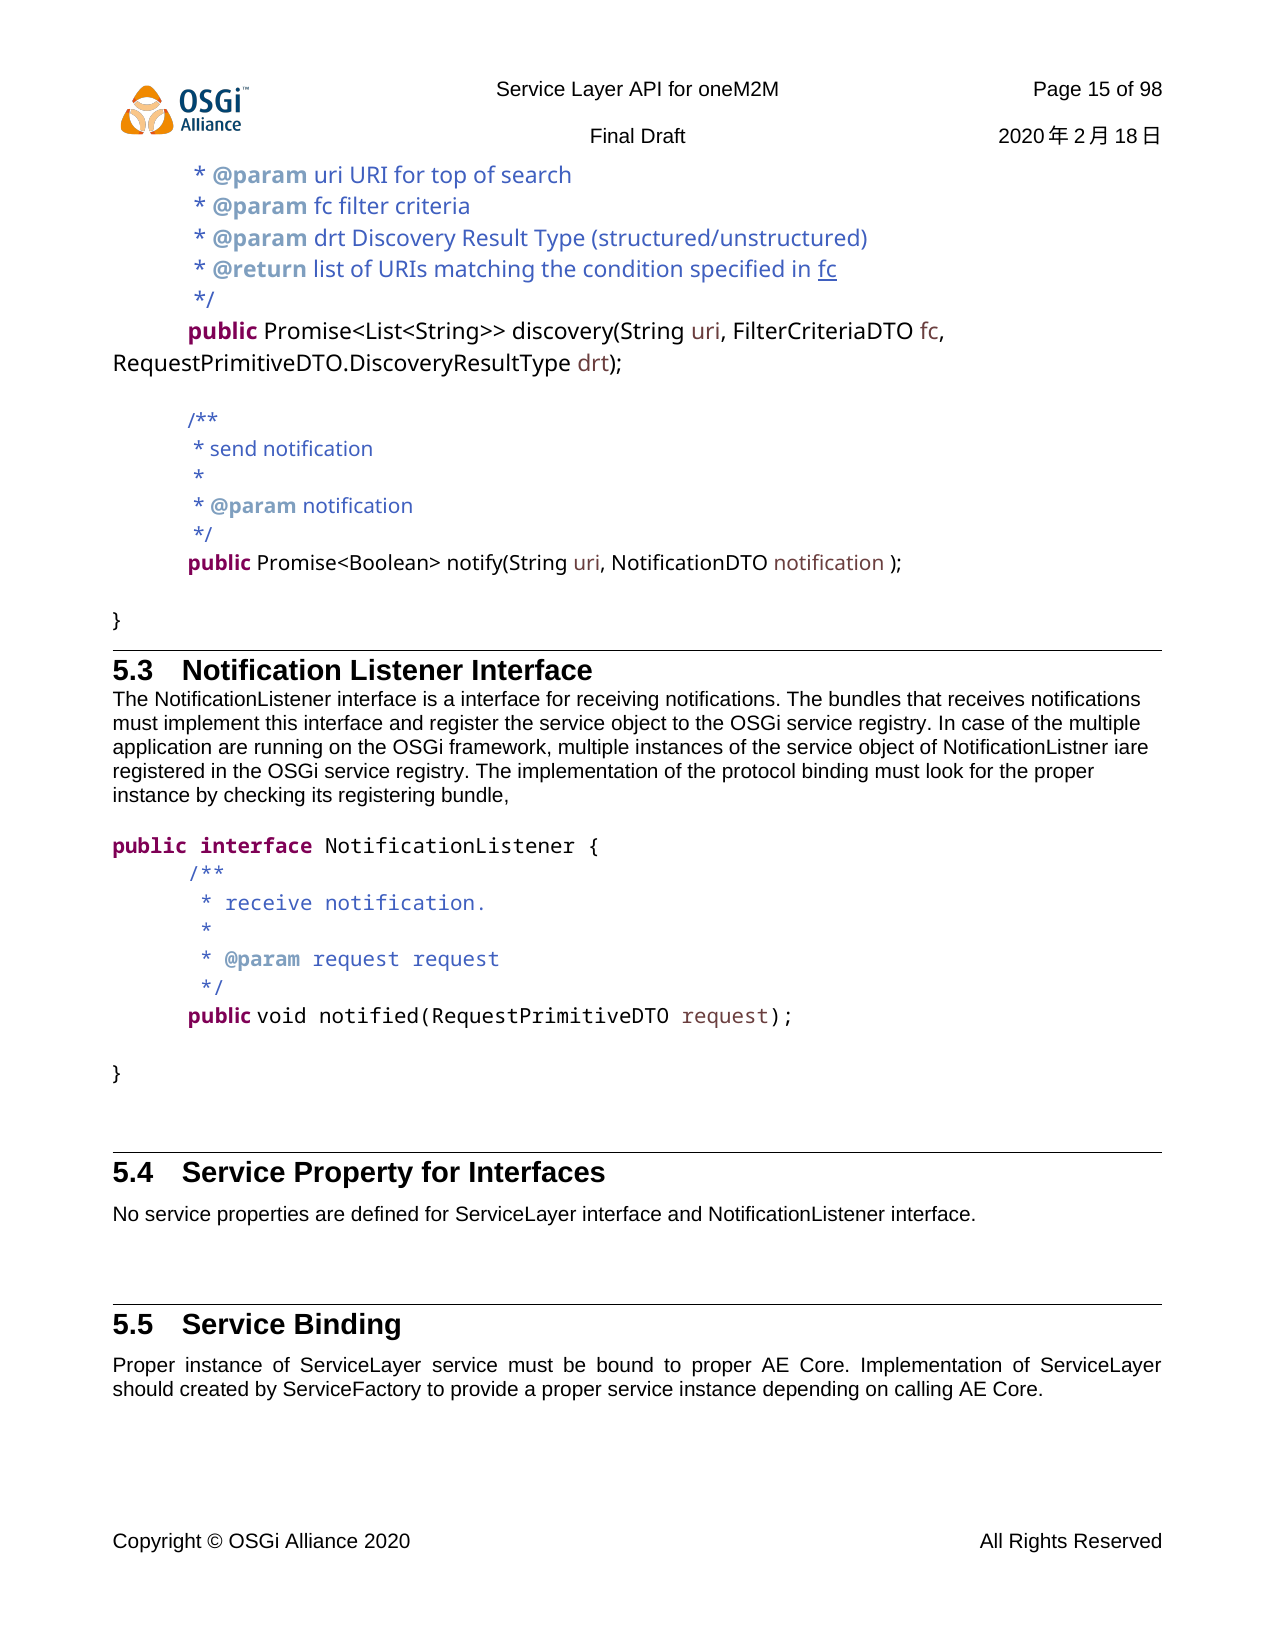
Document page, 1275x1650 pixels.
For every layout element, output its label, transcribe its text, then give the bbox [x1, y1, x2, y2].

text * @param request request [112, 944, 1162, 973]
text Proper instance of ServiceLayer service must be bound to proper AE Core. Implementation of ServiceLayer should created by ServiceFactory to provide a proper service instance depending on calling AE Core. [112, 1353, 1162, 1401]
text * @param drt Discovery Result Type (structured/unstructured) [112, 221, 1162, 253]
subtitle Service Binding [112, 1305, 1162, 1340]
text */ [112, 520, 1162, 548]
text * @return list of URIs matching the condition specified in fc [112, 253, 1162, 284]
subtitle Service Property for Interfaces [112, 1153, 1162, 1189]
text /** [112, 406, 1162, 434]
text } [112, 1058, 1162, 1087]
text } [112, 605, 1162, 634]
text * [112, 463, 1162, 491]
text public Promise<List<String>> discovery(String uri, FilterCriteriaDTO fc, RequestPrimitiveDTO.DiscoveryResultType drt); [112, 315, 1162, 378]
text No service properties are defined for ServiceLayer interface and NotificationListener interface. [112, 1201, 1162, 1225]
text public interface NotificationListener { [112, 831, 1162, 859]
text * [112, 916, 1162, 944]
text * @param uri URI for top of search [112, 159, 1162, 190]
text The NotificationListener interface is a interface for receiving notifications. The bundles that receives notifications must implement this interface and register the service object to the OSGi service registry. In case of the multiple application are running on the OSGi framework, multiple instances of the service object of NotificationListner iare registered in the OSGi service registry. The implementation of the protocol binding must look for the proper instance by checking its registering bundle, [112, 687, 1162, 807]
text /** [112, 859, 1162, 888]
text * @param fc filter criteria [112, 190, 1162, 221]
text * @param notification [112, 491, 1162, 520]
subtitle Notification Listener Interface [112, 651, 1162, 687]
text public void notified(RequestPrimitiveDTO request); [112, 1001, 1162, 1030]
picture [113, 78, 257, 142]
text * receive notification. [112, 888, 1162, 916]
text */ [112, 973, 1162, 1001]
text */ [112, 284, 1162, 315]
text * send notification [112, 434, 1162, 463]
text public Promise<Boolean> notify(String uri, NotificationDTO notification ); [112, 548, 1162, 577]
